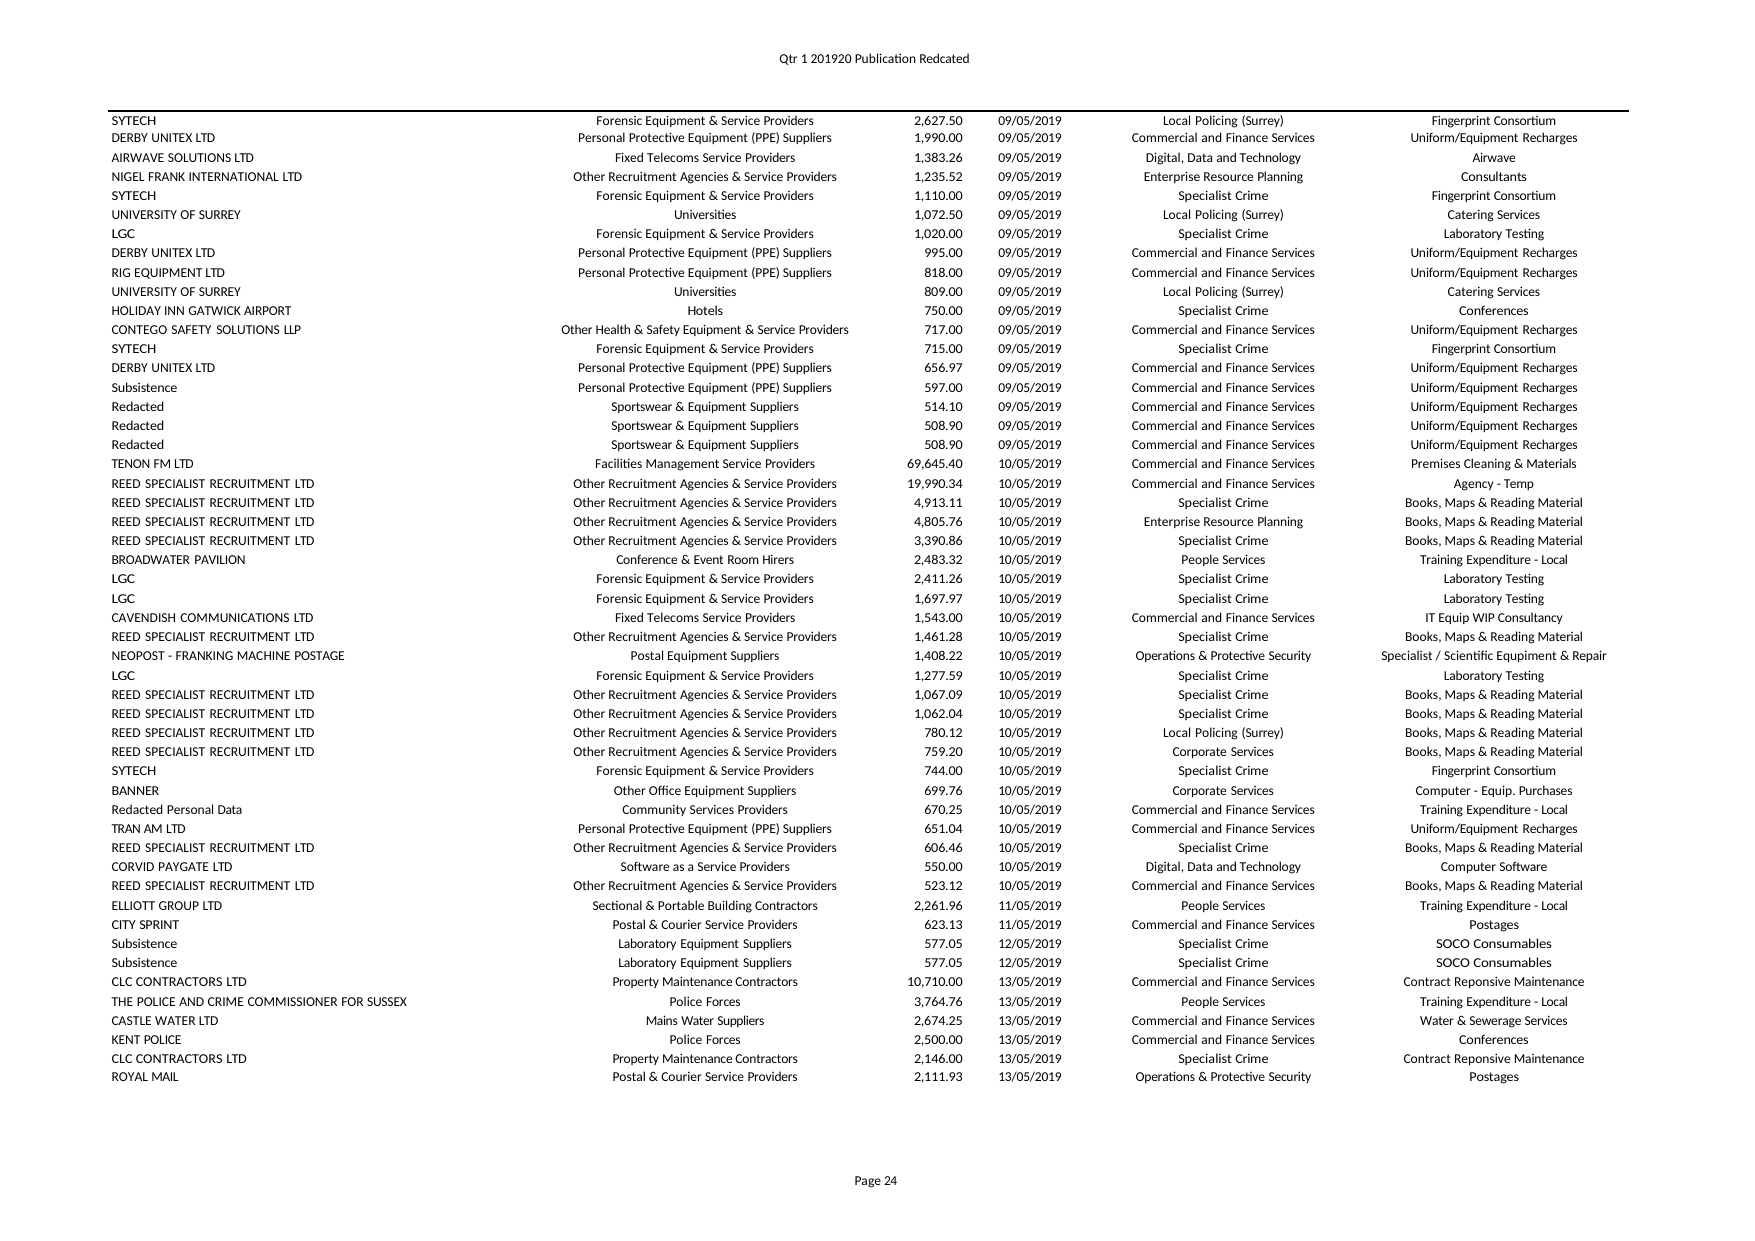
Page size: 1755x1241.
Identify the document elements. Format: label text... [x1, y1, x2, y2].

table_cell Enterprise Resource Planning [1088, 513, 1359, 532]
table_cell 10/05/2019 [969, 494, 1088, 513]
table_cell 09/05/2019 [969, 263, 1088, 282]
table_cell Property Maintenance Contractors [548, 973, 860, 992]
table_cell Commercial and Finance Services [1088, 800, 1359, 819]
table_cell Forensic Equipment & Service Providers [548, 762, 860, 781]
table_cell ROYAL MAIL [108, 1069, 547, 1087]
table_cell REED SPECIALIST RECRUITMENT LTD [108, 705, 547, 724]
table_cell Specialist Crime [1088, 570, 1359, 589]
table_cell 4,805.76 [860, 513, 969, 532]
table_cell 10/05/2019 [969, 839, 1088, 858]
table_cell Consultants [1359, 168, 1629, 187]
table_cell Books, Maps & Reading Material [1359, 705, 1629, 724]
table_cell 09/05/2019 [969, 436, 1088, 455]
table_cell Fingerprint Consortium [1359, 340, 1629, 359]
table_cell 2,411.26 [860, 570, 969, 589]
table_cell Uniform/Equipment Recharges [1359, 436, 1629, 455]
table_cell BROADWATER PAVILION [108, 551, 547, 570]
table_cell 699.76 [860, 781, 969, 800]
table_cell Forensic Equipment & Service Providers [548, 187, 860, 206]
table_cell Forensic Equipment & Service Providers [548, 666, 860, 685]
table_cell Other Recruitment Agencies & Service Providers [548, 685, 860, 704]
table_cell Commercial and Finance Services [1088, 915, 1359, 934]
table_cell 514.10 [860, 398, 969, 417]
table_cell People Services [1088, 551, 1359, 570]
table_cell Other Recruitment Agencies & Service Providers [548, 743, 860, 762]
table_cell 1,062.04 [860, 705, 969, 724]
table_cell REED SPECIALIST RECRUITMENT LTD [108, 628, 547, 647]
table_cell Sportswear & Equipment Suppliers [548, 436, 860, 455]
table_cell Personal Protective Equipment (PPE) Suppliers [548, 244, 860, 263]
table_cell DERBY UNITEX LTD [108, 359, 547, 378]
table_cell Commercial and Finance Services [1088, 417, 1359, 436]
table_cell Software as a Service Providers [548, 858, 860, 877]
table_cell CLC CONTRACTORS LTD [108, 1050, 547, 1069]
table_cell Fingerprint Consortium [1359, 187, 1629, 206]
table_cell 10/05/2019 [969, 762, 1088, 781]
table_cell Commercial and Finance Services [1088, 359, 1359, 378]
table_cell Subsistence [108, 954, 547, 973]
table_cell Enterprise Resource Planning [1088, 168, 1359, 187]
table_cell People Services [1088, 992, 1359, 1011]
table_cell UNIVERSITY OF SURREY [108, 206, 547, 225]
table_cell Police Forces [548, 992, 860, 1011]
table_cell Specialist Crime [1088, 705, 1359, 724]
table_cell NEOPOST - FRANKING MACHINE POSTAGE [108, 647, 547, 666]
table_cell Training Expenditure - Local [1359, 800, 1629, 819]
table_cell 09/05/2019 [969, 340, 1088, 359]
table_cell CONTEGO SAFETY SOLUTIONS LLP [108, 321, 547, 340]
table_cell IT Equip WIP Consultancy [1359, 609, 1629, 628]
table_cell SYTECH [108, 762, 547, 781]
table_cell Books, Maps & Reading Material [1359, 839, 1629, 858]
table_cell KENT POLICE [108, 1031, 547, 1050]
table_cell Personal Protective Equipment (PPE) Suppliers [548, 378, 860, 397]
table_cell Training Expenditure - Local [1359, 551, 1629, 570]
table_cell Books, Maps & Reading Material [1359, 743, 1629, 762]
table_cell 2,627.50 [860, 112, 969, 129]
table_cell Universities [548, 206, 860, 225]
table_cell 09/05/2019 [969, 168, 1088, 187]
table_cell Commercial and Finance Services [1088, 321, 1359, 340]
table_cell REED SPECIALIST RECRUITMENT LTD [108, 877, 547, 896]
table_cell Forensic Equipment & Service Providers [548, 570, 860, 589]
table_cell 10/05/2019 [969, 820, 1088, 839]
table_cell Specialist Crime [1088, 187, 1359, 206]
table_cell LGC [108, 570, 547, 589]
table_cell 09/05/2019 [969, 302, 1088, 321]
table_cell 09/05/2019 [969, 321, 1088, 340]
table_cell Premises Cleaning & Materials [1359, 455, 1629, 474]
table_cell Other Office Equipment Suppliers [548, 781, 860, 800]
table_cell 1,990.00 [860, 129, 969, 148]
table_cell Specialist Crime [1088, 340, 1359, 359]
table_cell 10/05/2019 [969, 724, 1088, 743]
table_cell Computer - Equip. Purchases [1359, 781, 1629, 800]
table_cell Fingerprint Consortium [1359, 112, 1629, 129]
table_cell BANNER [108, 781, 547, 800]
table_cell Uniform/Equipment Recharges [1359, 244, 1629, 263]
table_cell 13/05/2019 [969, 973, 1088, 992]
table_cell Facilities Management Service Providers [548, 455, 860, 474]
table_cell REED SPECIALIST RECRUITMENT LTD [108, 474, 547, 493]
table_cell Catering Services [1359, 206, 1629, 225]
table_cell People Services [1088, 896, 1359, 915]
table_cell 508.90 [860, 417, 969, 436]
table_cell Other Health & Safety Equipment & Service Providers [548, 321, 860, 340]
table_cell Commercial and Finance Services [1088, 129, 1359, 148]
table_cell SOCO Consumables [1359, 935, 1629, 954]
table_cell 10/05/2019 [969, 513, 1088, 532]
table_cell Digital, Data and Technology [1088, 858, 1359, 877]
table_cell 09/05/2019 [969, 283, 1088, 302]
table_cell Other Recruitment Agencies & Service Providers [548, 877, 860, 896]
table_cell Corporate Services [1088, 781, 1359, 800]
table_cell TENON FM LTD [108, 455, 547, 474]
table_cell Commercial and Finance Services [1088, 609, 1359, 628]
table_cell SYTECH [108, 187, 547, 206]
table_cell Operations & Protective Security [1088, 647, 1359, 666]
table_cell 1,235.52 [860, 168, 969, 187]
table_cell 10/05/2019 [969, 685, 1088, 704]
table_cell ELLIOTT GROUP LTD [108, 896, 547, 915]
table_cell TRAN AM LTD [108, 820, 547, 839]
table_cell Commercial and Finance Services [1088, 1011, 1359, 1031]
table_cell Other Recruitment Agencies & Service Providers [548, 474, 860, 493]
table_cell 09/05/2019 [969, 129, 1088, 148]
table_cell 1,543.00 [860, 609, 969, 628]
table_cell 670.25 [860, 800, 969, 819]
table_cell 508.90 [860, 436, 969, 455]
table_cell 11/05/2019 [969, 896, 1088, 915]
table_cell Specialist Crime [1088, 225, 1359, 244]
table_cell 717.00 [860, 321, 969, 340]
table_cell 10/05/2019 [969, 474, 1088, 493]
table_cell Personal Protective Equipment (PPE) Suppliers [548, 359, 860, 378]
table_cell Airwave [1359, 148, 1629, 167]
table_cell Uniform/Equipment Recharges [1359, 129, 1629, 148]
table_cell 1,383.26 [860, 148, 969, 167]
table_cell Specialist Crime [1088, 589, 1359, 608]
table_cell Forensic Equipment & Service Providers [548, 589, 860, 608]
table_cell 780.12 [860, 724, 969, 743]
table_cell CORVID PAYGATE LTD [108, 858, 547, 877]
table_cell LGC [108, 666, 547, 685]
table_cell CITY SPRINT [108, 915, 547, 934]
table_cell Specialist / Scientific Equpiment & Repair [1359, 647, 1629, 666]
table_cell Fingerprint Consortium [1359, 762, 1629, 781]
table_cell Community Services Providers [548, 800, 860, 819]
table_cell Other Recruitment Agencies & Service Providers [548, 705, 860, 724]
table_cell Commercial and Finance Services [1088, 820, 1359, 839]
table_cell Books, Maps & Reading Material [1359, 685, 1629, 704]
table_cell Commercial and Finance Services [1088, 973, 1359, 992]
table_cell 09/05/2019 [969, 398, 1088, 417]
table_cell Fixed Telecoms Service Providers [548, 609, 860, 628]
table_cell 12/05/2019 [969, 954, 1088, 973]
table_cell 10/05/2019 [969, 705, 1088, 724]
table_cell 09/05/2019 [969, 112, 1088, 129]
table_cell Commercial and Finance Services [1088, 877, 1359, 896]
table_cell 13/05/2019 [969, 1011, 1088, 1031]
table_cell Commercial and Finance Services [1088, 455, 1359, 474]
table_cell UNIVERSITY OF SURREY [108, 283, 547, 302]
table_cell 1,697.97 [860, 589, 969, 608]
table_cell 09/05/2019 [969, 225, 1088, 244]
table_cell HOLIDAY INN GATWICK AIRPORT [108, 302, 547, 321]
table_cell 651.04 [860, 820, 969, 839]
table_cell Laboratory Testing [1359, 225, 1629, 244]
table_cell 10,710.00 [860, 973, 969, 992]
table_cell Sectional & Portable Building Contractors [548, 896, 860, 915]
table_cell RIG EQUIPMENT LTD [108, 263, 547, 282]
table_cell Other Recruitment Agencies & Service Providers [548, 513, 860, 532]
table_cell Mains Water Suppliers [548, 1011, 860, 1031]
table_cell Laboratory Equipment Suppliers [548, 954, 860, 973]
table_cell 09/05/2019 [969, 378, 1088, 397]
table_cell Local Policing (Surrey) [1088, 724, 1359, 743]
table_cell Contract Reponsive Maintenance [1359, 973, 1629, 992]
table_cell Uniform/Equipment Recharges [1359, 417, 1629, 436]
table_cell Postal Equipment Suppliers [548, 647, 860, 666]
table_cell 2,500.00 [860, 1031, 969, 1050]
table_cell Uniform/Equipment Recharges [1359, 321, 1629, 340]
table_cell Specialist Crime [1088, 302, 1359, 321]
table_cell NIGEL FRANK INTERNATIONAL LTD [108, 168, 547, 187]
table_cell 1,020.00 [860, 225, 969, 244]
table_cell Computer Software [1359, 858, 1629, 877]
table_cell Police Forces [548, 1031, 860, 1050]
table_cell Specialist Crime [1088, 954, 1359, 973]
table_cell 2,261.96 [860, 896, 969, 915]
table_cell Commercial and Finance Services [1088, 378, 1359, 397]
table_cell Specialist Crime [1088, 685, 1359, 704]
table_cell 715.00 [860, 340, 969, 359]
table_cell 10/05/2019 [969, 666, 1088, 685]
table_cell Books, Maps & Reading Material [1359, 532, 1629, 551]
table_cell Other Recruitment Agencies & Service Providers [548, 532, 860, 551]
table_cell 1,067.09 [860, 685, 969, 704]
table_cell Specialist Crime [1088, 935, 1359, 954]
table_cell Personal Protective Equipment (PPE) Suppliers [548, 820, 860, 839]
table_cell 1,277.59 [860, 666, 969, 685]
table_cell REED SPECIALIST RECRUITMENT LTD [108, 724, 547, 743]
table_cell REED SPECIALIST RECRUITMENT LTD [108, 685, 547, 704]
table_cell 656.97 [860, 359, 969, 378]
table_cell Laboratory Equipment Suppliers [548, 935, 860, 954]
table_cell 597.00 [860, 378, 969, 397]
table_cell 995.00 [860, 244, 969, 263]
table_cell LGC [108, 589, 547, 608]
table_cell Other Recruitment Agencies & Service Providers [548, 494, 860, 513]
table_cell REED SPECIALIST RECRUITMENT LTD [108, 743, 547, 762]
table_cell 577.05 [860, 954, 969, 973]
table_cell 1,461.28 [860, 628, 969, 647]
table_cell Sportswear & Equipment Suppliers [548, 417, 860, 436]
table_cell 623.13 [860, 915, 969, 934]
table_cell Corporate Services [1088, 743, 1359, 762]
table_cell 10/05/2019 [969, 800, 1088, 819]
table_cell Books, Maps & Reading Material [1359, 628, 1629, 647]
table_cell Other Recruitment Agencies & Service Providers [548, 628, 860, 647]
table_cell Laboratory Testing [1359, 589, 1629, 608]
table_cell CASTLE WATER LTD [108, 1011, 547, 1031]
table_cell Commercial and Finance Services [1088, 398, 1359, 417]
table_cell 09/05/2019 [969, 148, 1088, 167]
table_cell 10/05/2019 [969, 455, 1088, 474]
table_cell Agency - Temp [1359, 474, 1629, 493]
table_cell REED SPECIALIST RECRUITMENT LTD [108, 839, 547, 858]
table_cell Uniform/Equipment Recharges [1359, 263, 1629, 282]
table_cell 550.00 [860, 858, 969, 877]
table_cell 2,146.00 [860, 1050, 969, 1069]
table_cell 809.00 [860, 283, 969, 302]
table_cell Redacted [108, 417, 547, 436]
table_cell Laboratory Testing [1359, 570, 1629, 589]
table_cell Local Policing (Surrey) [1088, 112, 1359, 129]
table_cell REED SPECIALIST RECRUITMENT LTD [108, 532, 547, 551]
table_cell Books, Maps & Reading Material [1359, 494, 1629, 513]
table_cell Specialist Crime [1088, 1050, 1359, 1069]
table_cell DERBY UNITEX LTD [108, 129, 547, 148]
table_cell 09/05/2019 [969, 206, 1088, 225]
table_cell Books, Maps & Reading Material [1359, 513, 1629, 532]
table_cell AIRWAVE SOLUTIONS LTD [108, 148, 547, 167]
table_cell Redacted [108, 398, 547, 417]
table_cell THE POLICE AND CRIME COMMISSIONER FOR SUSSEX [108, 992, 547, 1011]
table_cell 10/05/2019 [969, 589, 1088, 608]
table_cell Training Expenditure - Local [1359, 992, 1629, 1011]
table_cell Commercial and Finance Services [1088, 244, 1359, 263]
table_cell Commercial and Finance Services [1088, 436, 1359, 455]
table_cell Postal & Courier Service Providers [548, 1069, 860, 1087]
table_cell 2,674.25 [860, 1011, 969, 1031]
table_cell 1,408.22 [860, 647, 969, 666]
table_cell 09/05/2019 [969, 244, 1088, 263]
table_cell LGC [108, 225, 547, 244]
table_cell 10/05/2019 [969, 570, 1088, 589]
table_cell Local Policing (Surrey) [1088, 206, 1359, 225]
table_cell 10/05/2019 [969, 551, 1088, 570]
table_cell 3,764.76 [860, 992, 969, 1011]
table_cell Subsistence [108, 935, 547, 954]
table_cell Conference & Event Room Hirers [548, 551, 860, 570]
table_cell Universities [548, 283, 860, 302]
table_cell 13/05/2019 [969, 1031, 1088, 1050]
table_cell 1,110.00 [860, 187, 969, 206]
table_cell 10/05/2019 [969, 609, 1088, 628]
table_cell Forensic Equipment & Service Providers [548, 225, 860, 244]
table_cell Postal & Courier Service Providers [548, 915, 860, 934]
table_cell Commercial and Finance Services [1088, 474, 1359, 493]
table_cell 750.00 [860, 302, 969, 321]
table_cell Postages [1359, 1069, 1629, 1087]
table_cell Catering Services [1359, 283, 1629, 302]
table_cell 10/05/2019 [969, 647, 1088, 666]
table_cell REED SPECIALIST RECRUITMENT LTD [108, 513, 547, 532]
table_cell 744.00 [860, 762, 969, 781]
table_cell Uniform/Equipment Recharges [1359, 359, 1629, 378]
table_cell Laboratory Testing [1359, 666, 1629, 685]
table_cell 09/05/2019 [969, 417, 1088, 436]
table_cell 13/05/2019 [969, 1050, 1088, 1069]
table_cell Uniform/Equipment Recharges [1359, 398, 1629, 417]
table_cell 69,645.40 [860, 455, 969, 474]
table_cell CAVENDISH COMMUNICATIONS LTD [108, 609, 547, 628]
table_cell Other Recruitment Agencies & Service Providers [548, 168, 860, 187]
table_cell Training Expenditure - Local [1359, 896, 1629, 915]
table_cell 10/05/2019 [969, 781, 1088, 800]
table_cell Other Recruitment Agencies & Service Providers [548, 839, 860, 858]
table_cell 13/05/2019 [969, 992, 1088, 1011]
table_cell 09/05/2019 [969, 359, 1088, 378]
table_cell 11/05/2019 [969, 915, 1088, 934]
table_cell 10/05/2019 [969, 628, 1088, 647]
table_cell 1,072.50 [860, 206, 969, 225]
table_cell 2,483.32 [860, 551, 969, 570]
table_cell Water & Sewerage Services [1359, 1011, 1629, 1031]
table_cell 3,390.86 [860, 532, 969, 551]
table_cell Specialist Crime [1088, 628, 1359, 647]
table_cell Postages [1359, 915, 1629, 934]
table_cell Sportswear & Equipment Suppliers [548, 398, 860, 417]
table_cell 606.46 [860, 839, 969, 858]
table_cell Specialist Crime [1088, 666, 1359, 685]
table_cell REED SPECIALIST RECRUITMENT LTD [108, 494, 547, 513]
table_cell DERBY UNITEX LTD [108, 244, 547, 263]
table_cell CLC CONTRACTORS LTD [108, 973, 547, 992]
table_cell 10/05/2019 [969, 532, 1088, 551]
table_cell 10/05/2019 [969, 877, 1088, 896]
table_cell Operations & Protective Security [1088, 1069, 1359, 1087]
table_cell SOCO Consumables [1359, 954, 1629, 973]
table_cell Commercial and Finance Services [1088, 1031, 1359, 1050]
table_cell 2,111.93 [860, 1069, 969, 1087]
table_cell 759.20 [860, 743, 969, 762]
table_cell Specialist Crime [1088, 494, 1359, 513]
table_cell Other Recruitment Agencies & Service Providers [548, 724, 860, 743]
table_cell Conferences [1359, 1031, 1629, 1050]
table_cell Property Maintenance Contractors [548, 1050, 860, 1069]
table_cell Hotels [548, 302, 860, 321]
table_cell Specialist Crime [1088, 839, 1359, 858]
table_cell 10/05/2019 [969, 743, 1088, 762]
table_cell Personal Protective Equipment (PPE) Suppliers [548, 263, 860, 282]
table_cell Books, Maps & Reading Material [1359, 877, 1629, 896]
table_cell Commercial and Finance Services [1088, 263, 1359, 282]
table_cell Redacted [108, 436, 547, 455]
table_cell Uniform/Equipment Recharges [1359, 378, 1629, 397]
table_cell SYTECH [108, 112, 547, 129]
table_cell 4,913.11 [860, 494, 969, 513]
table_cell Subsistence [108, 378, 547, 397]
table_cell 09/05/2019 [969, 187, 1088, 206]
table_cell SYTECH [108, 340, 547, 359]
table_cell Conferences [1359, 302, 1629, 321]
table_cell Redacted Personal Data [108, 800, 547, 819]
table_cell Forensic Equipment & Service Providers [548, 112, 860, 129]
table_cell Contract Reponsive Maintenance [1359, 1050, 1629, 1069]
table_cell 19,990.34 [860, 474, 969, 493]
table_cell Digital, Data and Technology [1088, 148, 1359, 167]
table_cell 818.00 [860, 263, 969, 282]
table_cell 577.05 [860, 935, 969, 954]
table_cell Uniform/Equipment Recharges [1359, 820, 1629, 839]
table_cell 12/05/2019 [969, 935, 1088, 954]
table_cell Local Policing (Surrey) [1088, 283, 1359, 302]
table_cell 523.12 [860, 877, 969, 896]
table_cell Forensic Equipment & Service Providers [548, 340, 860, 359]
table_cell Specialist Crime [1088, 762, 1359, 781]
table_cell Personal Protective Equipment (PPE) Suppliers [548, 129, 860, 148]
table_cell 10/05/2019 [969, 858, 1088, 877]
table_cell 13/05/2019 [969, 1069, 1088, 1087]
table_cell Books, Maps & Reading Material [1359, 724, 1629, 743]
table_cell Specialist Crime [1088, 532, 1359, 551]
table_cell Fixed Telecoms Service Providers [548, 148, 860, 167]
